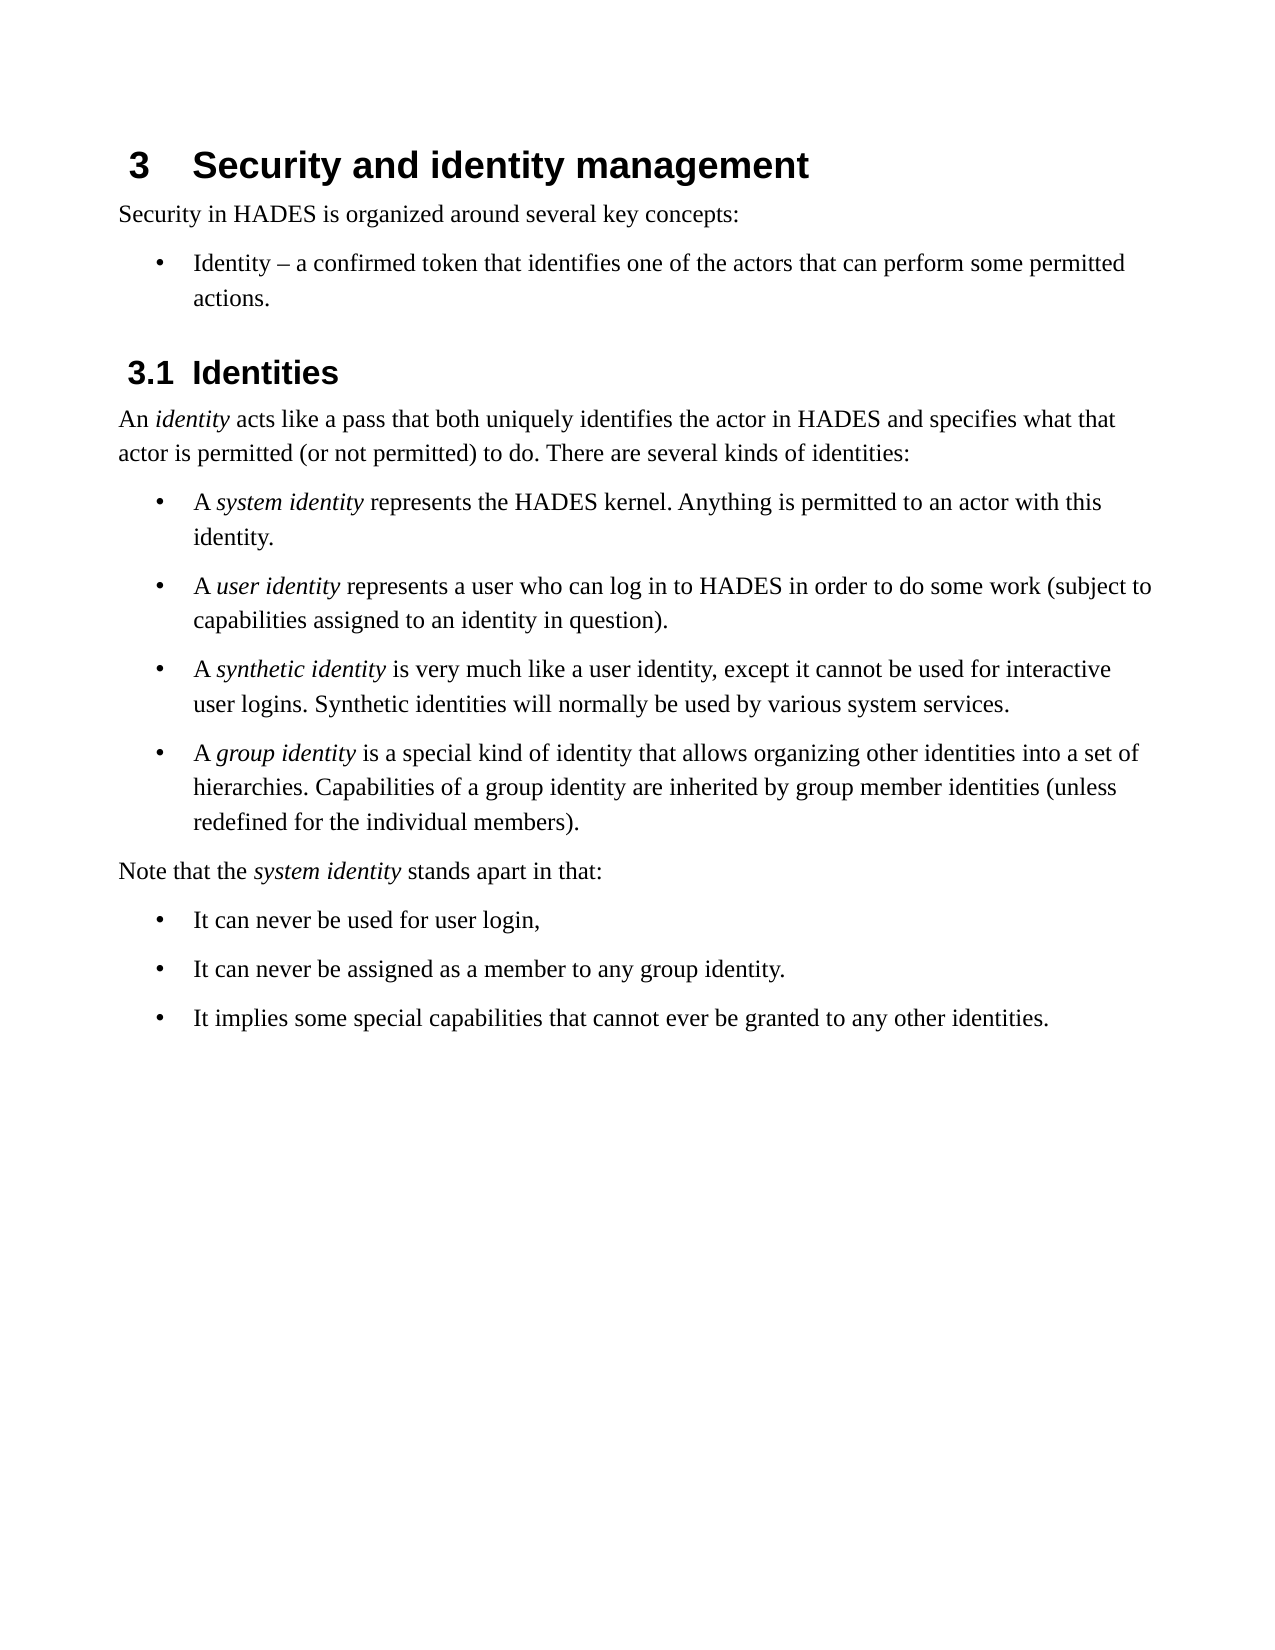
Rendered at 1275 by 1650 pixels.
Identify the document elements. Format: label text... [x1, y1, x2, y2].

text An identity acts like a pass that both uniquely identifies the actor in HADES and specifies what that actor is permitted (or not permitted) to do. There are several kinds of identities: [118, 404, 1157, 467]
list It can never be assigned as a member to any group identity. [156, 954, 1157, 983]
list A user identity represents a user who can log in to HADES in order to do some work (subject to capabilities assigned to an identity in question). [156, 571, 1157, 634]
list A system identity represents the HADES kernel. Anything is permitted to an actor with this identity. [156, 487, 1157, 551]
list It can never be used for user login, [156, 905, 1157, 934]
subtitle Security and identity management [118, 143, 1157, 187]
list Identity – a confirmed token that identifies one of the actors that can perform some permitted actions. [156, 248, 1157, 312]
text Security in HADES is organized around several key concepts: [118, 199, 1157, 228]
list A synthetic identity is very much like a user identity, except it cannot be used for interactive user logins. Synthetic identities will normally be used by various system services. [156, 654, 1157, 718]
subtitle Identities [118, 353, 1157, 391]
list It implies some special capabilities that cannot ever be granted to any other identities. [156, 1003, 1157, 1032]
text Note that the system identity stands apart in that: [118, 856, 1157, 885]
list A group identity is a special kind of identity that allows organizing other identities into a set of hierarchies. Capabilities of a group identity are inherited by group member identities (unless redefined for the individual members). [156, 738, 1157, 836]
